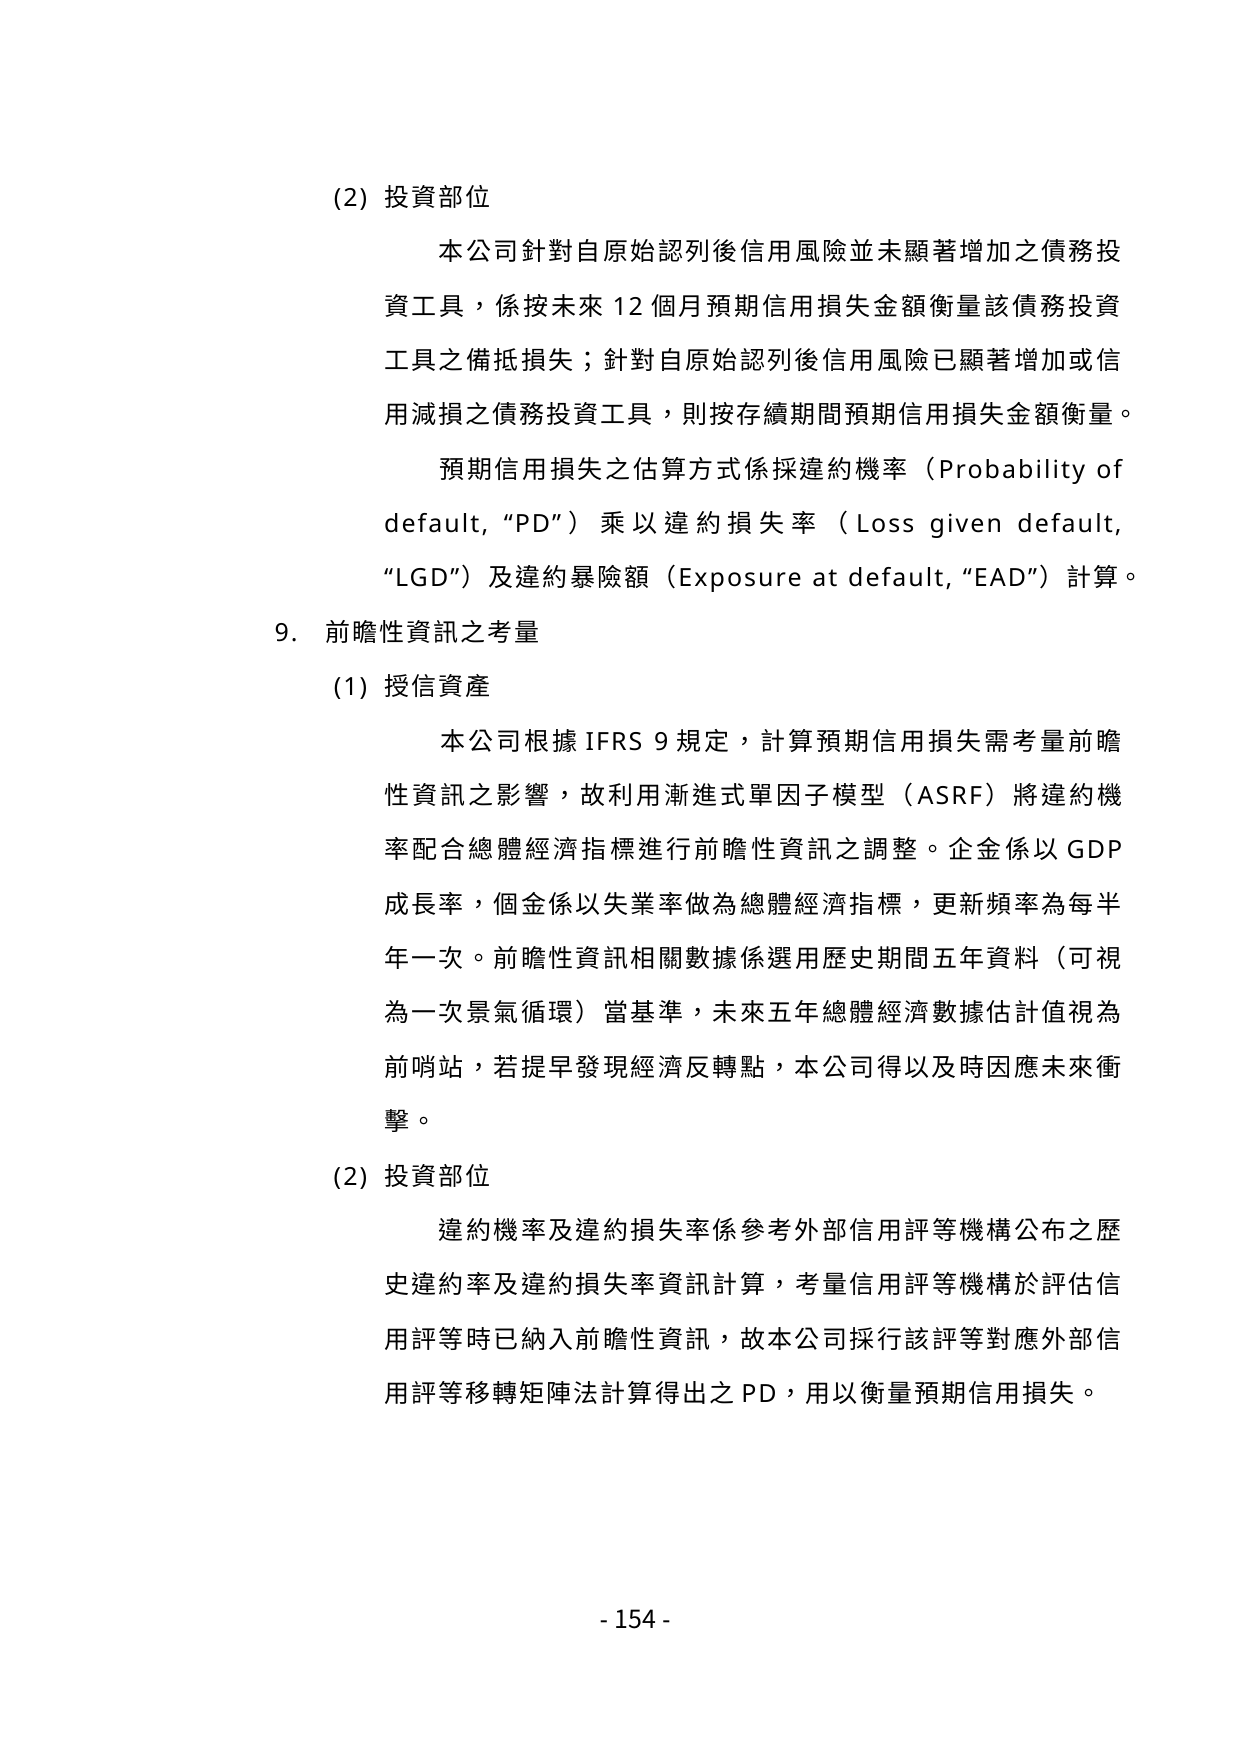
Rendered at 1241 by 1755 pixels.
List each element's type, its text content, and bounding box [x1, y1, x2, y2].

text 違約機率及違約損失率係參考外部信用評等機構公布之歷史違約率及違約損失率資訊計算，考量信用評等機構於評估信用評等時已納入前瞻性資訊，故本公司採行該評等對應外部信用評等移轉矩陣法計算得出之PD，用以衡量預期信用損失。 [384, 1210, 1122, 1410]
text (2) 投資部位 [325, 1156, 1122, 1192]
text 本公司針對自原始認列後信用風險並未顯著增加之債務投資工具，係按未來12個月預期信用損失金額衡量該債務投資工具之備抵損失；針對自原始認列後信用風險已顯著增加或信用減損之債務投資工具，則按存續期間預期信用損失金額衡量。 [384, 232, 1122, 431]
text (1) 授信資產 [325, 667, 1122, 703]
text 預期信用損失之估算方式係採違約機率（Probability of default, “PD”）乘以違約損失率（Loss given default, “LGD”）及違約暴險額（Exposure at default, “EAD”）計算。 [384, 449, 1122, 594]
text 本公司根據IFRS 9規定，計算預期信用損失需考量前瞻性資訊之影響，故利用漸進式單因子模型（ASRF）將違約機率配合總體經濟指標進行前瞻性資訊之調整。企金係以GDP成長率，個金係以失業率做為總體經濟指標，更新頻率為每半年一次。前瞻性資訊相關數據係選用歷史期間五年資料（可視為一次景氣循環）當基準，未來五年總體經濟數據估計值視為前哨站，若提早發現經濟反轉點，本公司得以及時因應未來衝擊。 [384, 721, 1122, 1138]
text (2) 投資部位 [325, 177, 1122, 213]
text 9. 前瞻性資訊之考量 [266, 612, 1122, 648]
